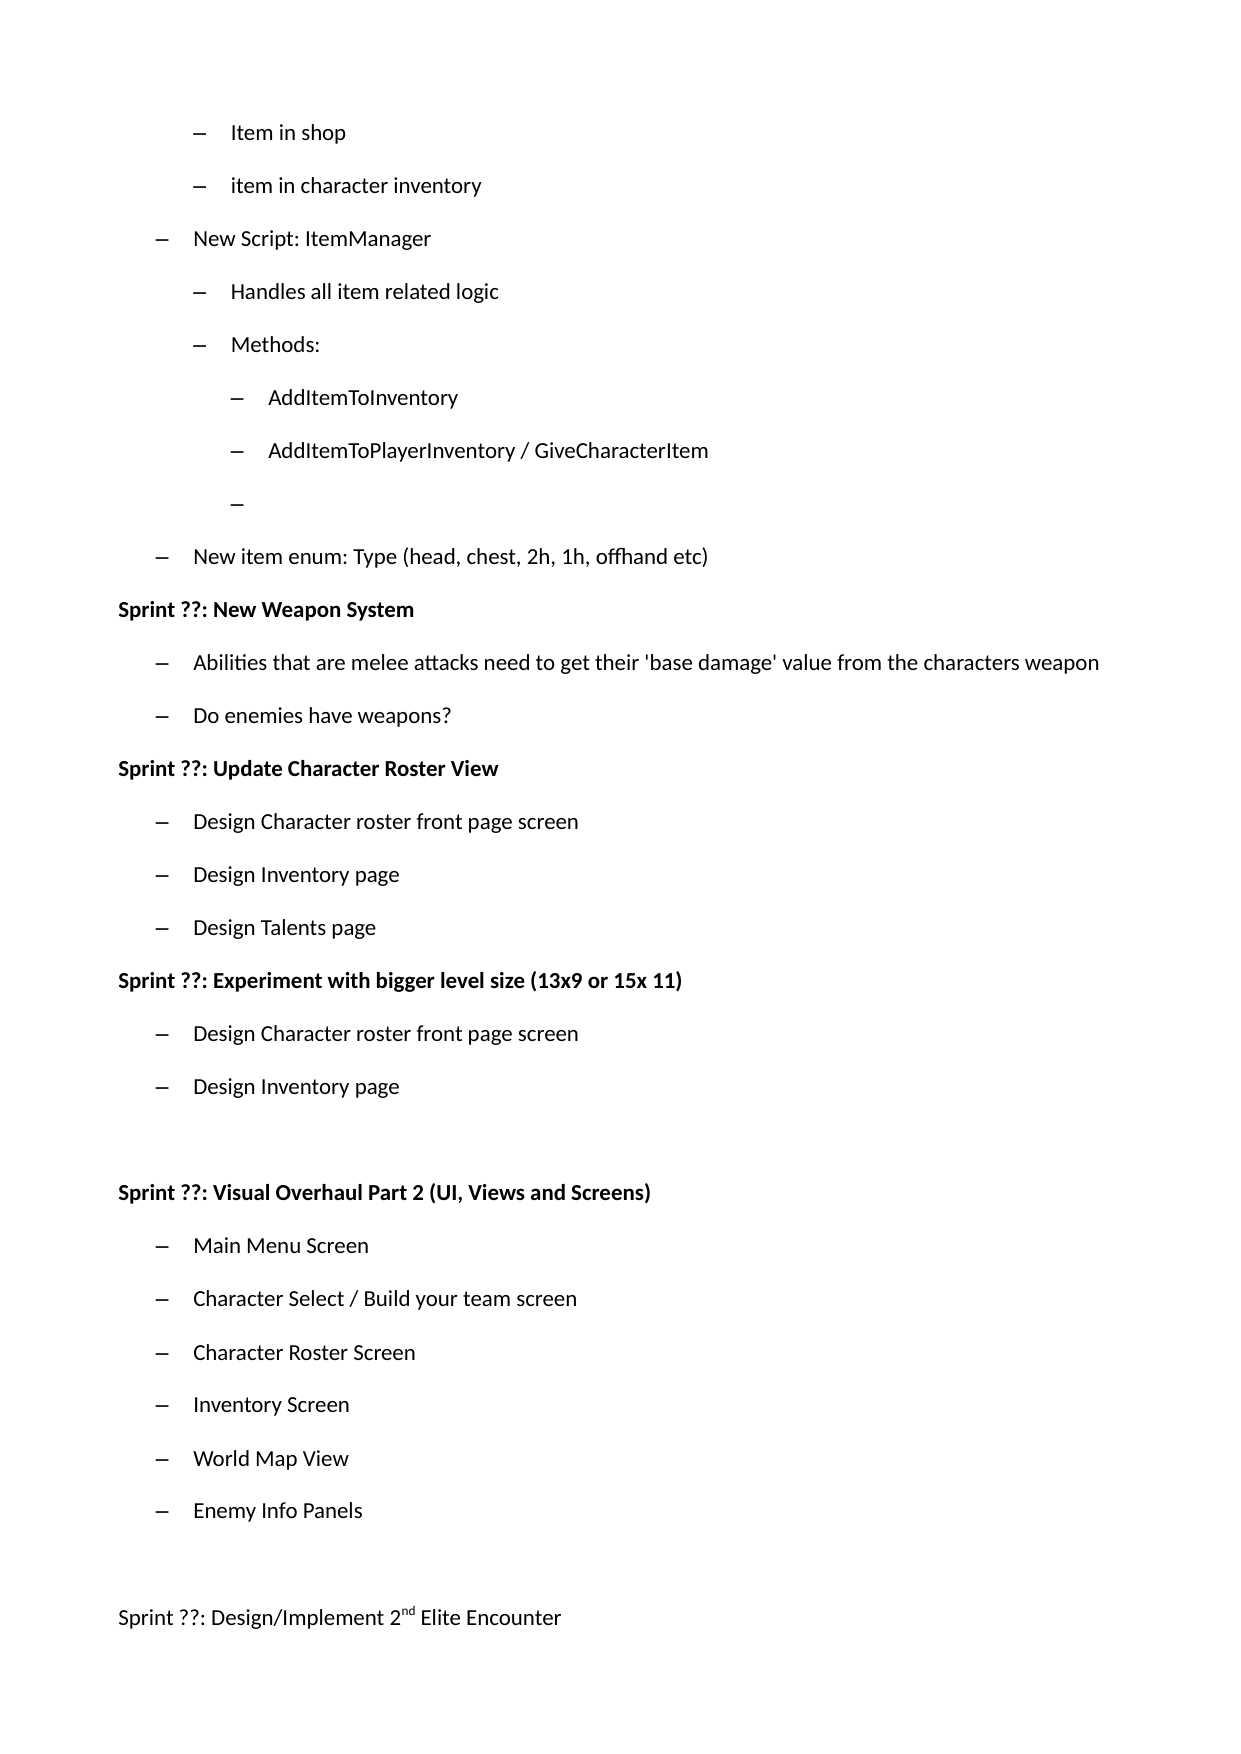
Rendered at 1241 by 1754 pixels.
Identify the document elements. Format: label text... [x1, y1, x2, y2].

list AddItemToInventory [231, 383, 1122, 411]
list item in character inventory [193, 171, 1122, 199]
list Item in shop [193, 118, 1122, 146]
list Abilities that are melee attacks need to get their 'base damage' value from the characters weapon [156, 648, 1122, 676]
list New item enum: Type (head, chest, 2h, 1h, offhand etc) [156, 542, 1122, 570]
list Design Talents page [156, 913, 1122, 941]
text Sprint ??: Visual Overhaul Part 2 (UI, Views and Screens) [118, 1178, 1122, 1207]
list New Script: ItemManager [156, 224, 1122, 252]
text Sprint ??: New Weapon System [118, 595, 1122, 623]
list World Map View [156, 1444, 1122, 1472]
list Do enemies have weapons? [156, 701, 1122, 729]
list Design Inventory page [156, 1072, 1122, 1101]
list Character Roster Screen [156, 1338, 1122, 1366]
list AddItemToPlayerInventory / GiveCharacterItem [231, 436, 1122, 464]
list Design Character roster front page screen [156, 1019, 1122, 1047]
list Design Character roster front page screen [156, 807, 1122, 835]
list Enemy Info Panels [156, 1497, 1122, 1525]
list Handles all item related logic [193, 277, 1122, 305]
list Main Menu Screen [156, 1232, 1122, 1259]
list Design Inventory page [156, 860, 1122, 888]
list Methods: [193, 330, 1122, 358]
text Sprint ??: Update Character Roster View [118, 754, 1122, 782]
list Inventory Screen [156, 1391, 1122, 1419]
text Sprint ??: Design/Implement 2nd Elite Encounter [118, 1603, 1122, 1631]
list Character Select / Build your team screen [156, 1284, 1122, 1313]
text Sprint ??: Experiment with bigger level size (13x9 or 15x 11) [118, 966, 1122, 994]
